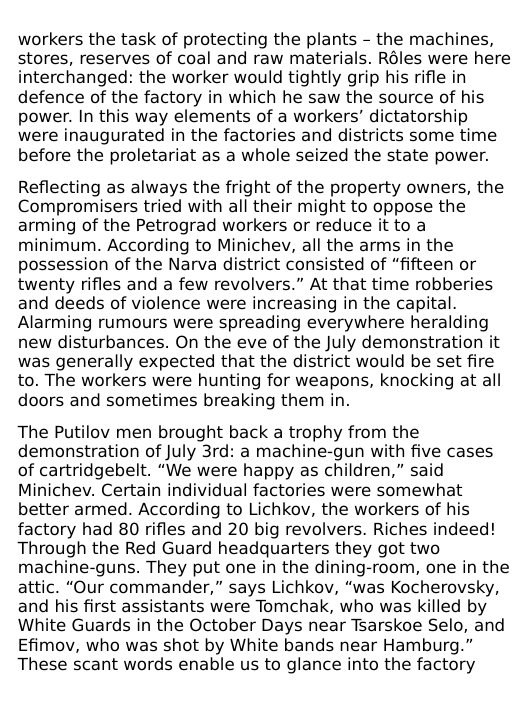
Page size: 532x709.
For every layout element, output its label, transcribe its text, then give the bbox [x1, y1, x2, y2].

text workers the task of protecting the plants – the machines, stores, reserves of coal and raw materials. Rôles were here interchanged: the worker would tightly grip his rifle in defence of the factory in which he saw the source of his power. In this way elements of a workers’ dictatorship were inaugurated in the factories and districts some time before the proletariat as a whole seized the state power. [18, 29, 514, 165]
text Reflecting as always the fright of the property owners, the Compromisers tried with all their might to oppose the arming of the Petrograd workers or reduce it to a minimum. According to Minichev, all the arms in the possession of the Narva district consisted of “fifteen or twenty rifles and a few revolvers.” At that time robberies and deeds of violence were increasing in the capital. Alarming rumours were spreading everywhere heralding new disturbances. On the eve of the July demonstration it was generally expected that the district would be set fire to. The workers were hunting for weapons, knocking at all doors and sometimes breaking them in. [18, 178, 514, 410]
text The Putilov men brought back a trophy from the demonstration of July 3rd: a machine-gun with five cases of cartridgebelt. “We were happy as children,” said Minichev. Certain individual factories were somewhat better armed. According to Lichkov, the workers of his factory had 80 rifles and 20 big revolvers. Riches indeed! Through the Red Guard headquarters they got two machine-guns. They put one in the dining-room, one in the attic. “Our commander,” says Lichkov, “was Kocherovsky, and his first assistants were Tomchak, who was killed by White Guards in the October Days near Tsarskoe Selo, and Efimov, who was shot by White bands near Hamburg.” These scant words enable us to glance into the factory [18, 423, 514, 674]
